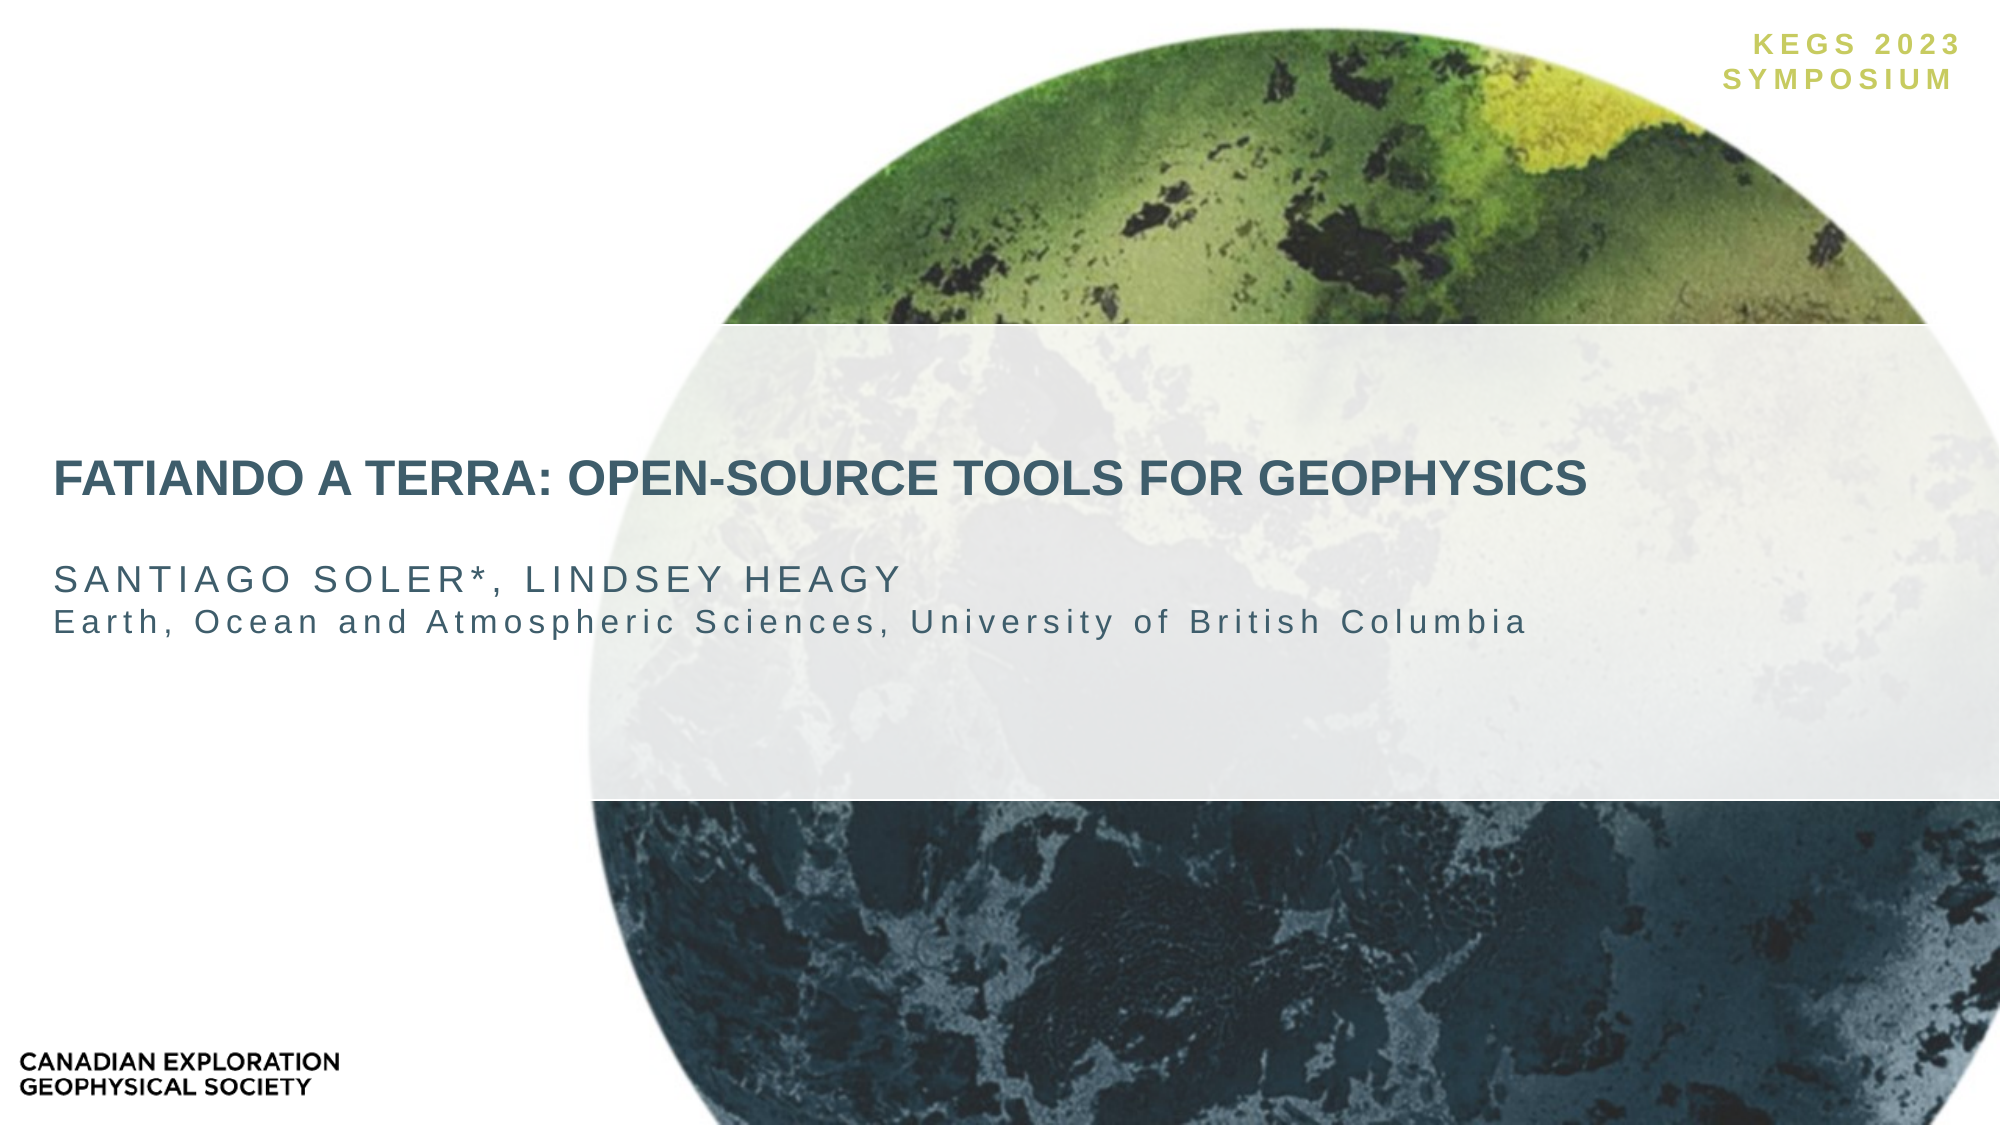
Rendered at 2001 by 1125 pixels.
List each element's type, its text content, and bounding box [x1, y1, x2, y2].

picture [500, 800, 2000, 1125]
picture [16, 1042, 348, 1118]
picture [500, 0, 2000, 325]
text_box Fatiando a Terra: Open-source tools for geophysics Santiago soler*, lindsey heagy Earth, Ocean and Atmospheric Sciences, University of British Columbia [38, 325, 2000, 800]
text_box KEGS 2023 SYMPOSIUM [1543, 17, 1980, 103]
